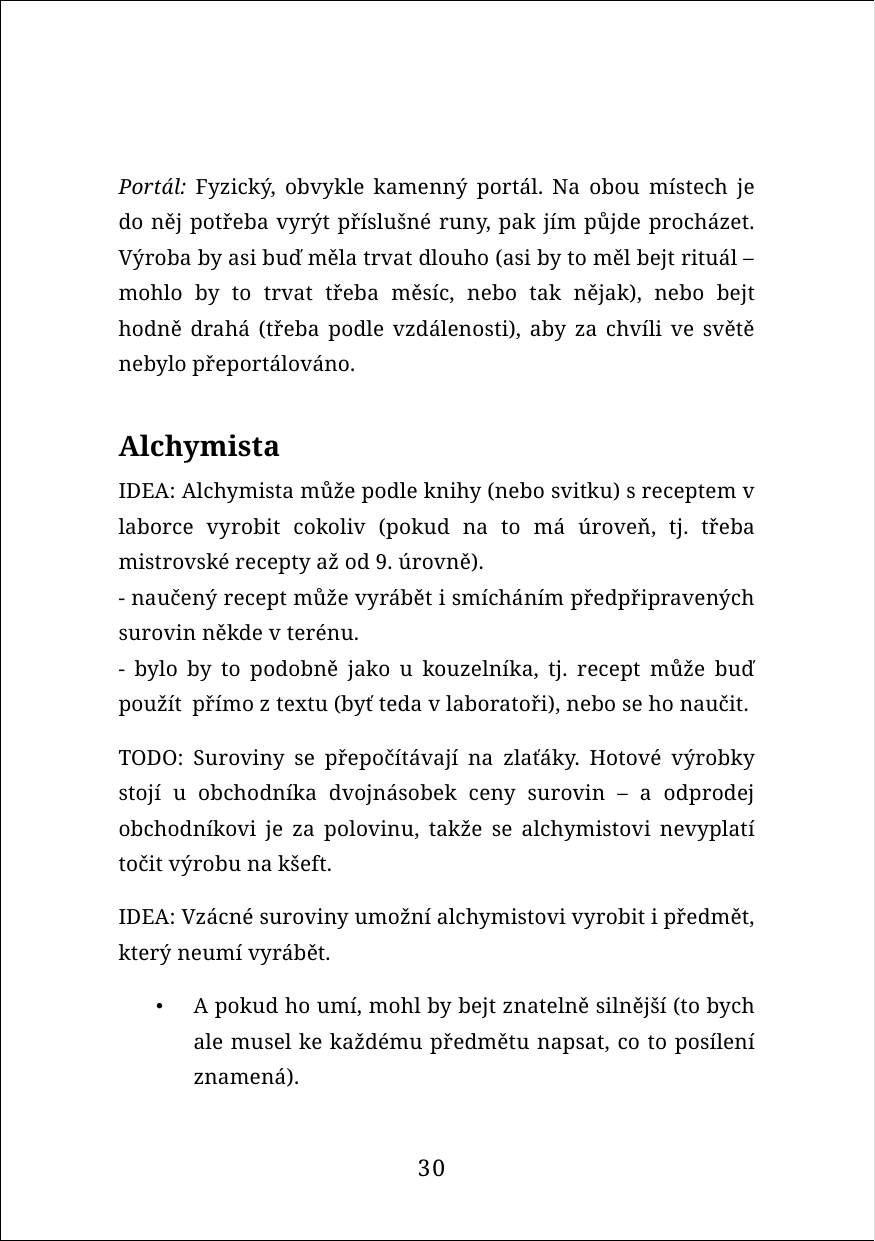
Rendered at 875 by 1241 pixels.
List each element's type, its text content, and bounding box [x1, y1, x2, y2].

text IDEA: Vzácné suroviny umožní alchymistovi vyrobit i předmět, který neumí vyrábět. [118, 902, 756, 966]
text IDEA: Alchymista může podle knihy (nebo svitku) s receptem v laborce vyrobit cokoliv (pokud na to má úroveň, tj. třeba mistrovské recepty až od 9. úrovně). - naučený recept může vyrábět i smícháním předpřipravených surovin někde v terénu. - bylo by to podobně jako u kouzelníka, tj. recept může buď použít přímo z textu (byť teda v laboratoři), nebo se ho naučit. [118, 476, 756, 718]
list A pokud ho umí, mohl by bejt znatelně silnější (to bych ale musel ke každému předmětu napsat, co to posílení znamená). [156, 991, 756, 1091]
text TODO: Suroviny se přepočítávají na zlaťáky. Hotové výrobky stojí u obchodníka dvojnásobek ceny surovin – a odprodej obchodníkovi je za polovinu, takže se alchymistovi nevyplatí točit výrobu na kšeft. [118, 743, 756, 878]
text Portál: Fyzický, obvykle kamenný portál. Na obou místech je do něj potřeba vyrýt příslušné runy, pak jím půjde procházet. Výroba by asi buď měla trvat dlouho (asi by to měl bejt rituál – mohlo by to trvat třeba měsíc, nebo tak nějak), nebo bejt hodně drahá (třeba podle vzdálenosti), aby za chvíli ve světě nebylo přeportálováno. [118, 172, 756, 378]
subtitle Alchymista [118, 426, 756, 464]
